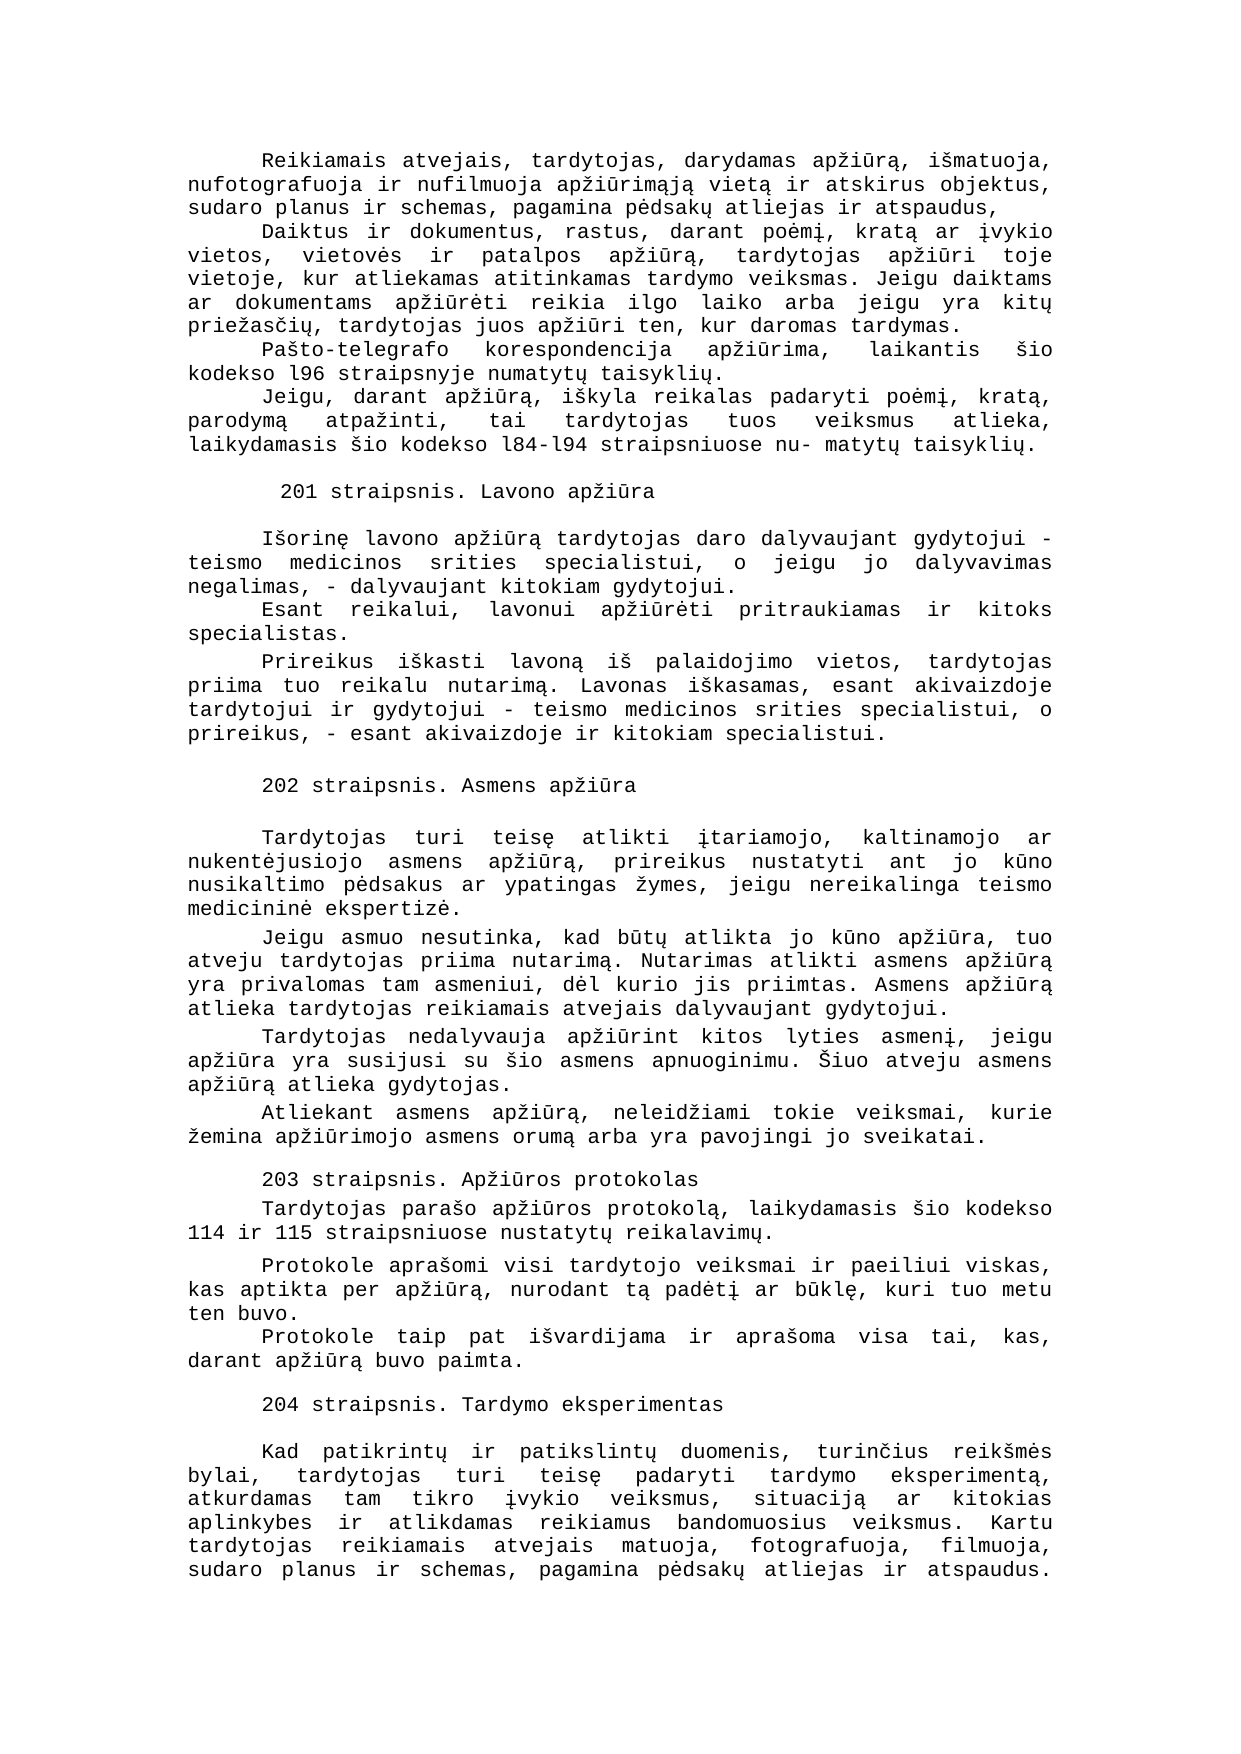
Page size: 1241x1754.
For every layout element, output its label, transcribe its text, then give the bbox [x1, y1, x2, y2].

text 204 straipsnis. Tardymo eksperimentas [187, 1394, 1053, 1417]
text 203 straipsnis. Apžiūros protokolas [187, 1169, 1053, 1193]
text Protokole taip pat išvardijama ir aprašoma visa tai, kas, darant apžiūrą buvo paimta. [187, 1326, 1053, 1374]
text Jeigu asmuo nesutinka, kad būtų atlikta jo kūno apžiūra, tuo atveju tardytojas priima nutarimą. Nutarimas atlikti asmens apžiūrą yra privalomas tam asmeniui, dėl kurio jis priimtas. Asmens apžiūrą atlieka tardytojas reikiamais atvejais dalyvaujant gydytojui. [187, 927, 1053, 1021]
text Daiktus ir dokumentus, rastus, darant poėmį, kratą ar įvykio vietos, vietovės ir patalpos apžiūrą, tardytojas apžiūri toje vietoje, kur atliekamas atitinkamas tardymo veiksmas. Jeigu daiktams ar dokumentams apžiūrėti reikia ilgo laiko arba jeigu yra kitų priežasčių, tardytojas juos apžiūri ten, kur daromas tardymas. [187, 221, 1053, 339]
text Reikiamais atvejais, tardytojas, darydamas apžiūrą, išmatuoja, nufotografuoja ir nufilmuoja apžiūrimąją vietą ir atskirus objektus, sudaro planus ir schemas, pagamina pėdsakų atliejas ir atspaudus, [187, 150, 1053, 221]
text Tardytojas nedalyvauja apžiūrint kitos lyties asmenį, jeigu apžiūra yra susijusi su šio asmens apnuoginimu. Šiuo atveju asmens apžiūrą atlieka gydytojas. [187, 1026, 1053, 1097]
text 202 straipsnis. Asmens apžiūra [187, 775, 1053, 798]
text Kad patikrintų ir patikslintų duomenis, turinčius reikšmės bylai, tardytojas turi teisę padaryti tardymo eksperimentą, atkurdamas tam tikro įvykio veiksmus, situaciją ar kitokias aplinkybes ir atlikdamas reikiamus bandomuosius veiksmus. Kartu tardytojas reikiamais atvejais matuoja, fotografuoja, filmuoja, sudaro planus ir schemas, pagamina pėdsakų atliejas ir atspaudus. [187, 1441, 1053, 1583]
text Pašto-telegrafo korespondencija apžiūrima, laikantis šio kodekso l96 straipsnyje numatytų taisyklių. [187, 339, 1053, 386]
text Išorinę lavono apžiūrą tardytojas daro dalyvaujant gydytojui - teismo medicinos srities specialistui, o jeigu jo dalyvavimas negalimas, - dalyvaujant kitokiam gydytojui. [187, 528, 1053, 599]
text 201 straipsnis. Lavono apžiūra [206, 481, 1053, 505]
text Tardytojas parašo apžiūros protokolą, laikydamasis šio kodekso 114 ir 115 straipsniuose nustatytų reikalavimų. [187, 1198, 1053, 1245]
text Esant reikalui, lavonui apžiūrėti pritraukiamas ir kitoks specialistas. [187, 599, 1053, 647]
text Tardytojas turi teisę atlikti įtariamojo, kaltinamojo ar nukentėjusiojo asmens apžiūrą, prireikus nustatyti ant jo kūno nusikaltimo pėdsakus ar ypatingas žymes, jeigu nereikalinga teismo medicininė ekspertizė. [187, 827, 1053, 922]
text Protokole aprašomi visi tardytojo veiksmai ir paeiliui viskas, kas aptikta per apžiūrą, nurodant tą padėtį ar būklę, kuri tuo metu ten buvo. [187, 1255, 1053, 1326]
text Prireikus iškasti lavoną iš palaidojimo vietos, tardytojas priima tuo reikalu nutarimą. Lavonas iškasamas, esant akivaizdoje tardytojui ir gydytojui - teismo medicinos srities specialistui, o prireikus, - esant akivaizdoje ir kitokiam specialistui. [187, 652, 1053, 746]
text Atliekant asmens apžiūrą, neleidžiami tokie veiksmai, kurie žemina apžiūrimojo asmens orumą arba yra pavojingi jo sveikatai. [187, 1102, 1053, 1149]
text Jeigu, darant apžiūrą, iškyla reikalas padaryti poėmį, kratą, parodymą atpažinti, tai tardytojas tuos veiksmus atlieka, laikydamasis šio kodekso l84-l94 straipsniuose nu- matytų taisyklių. [187, 386, 1053, 457]
